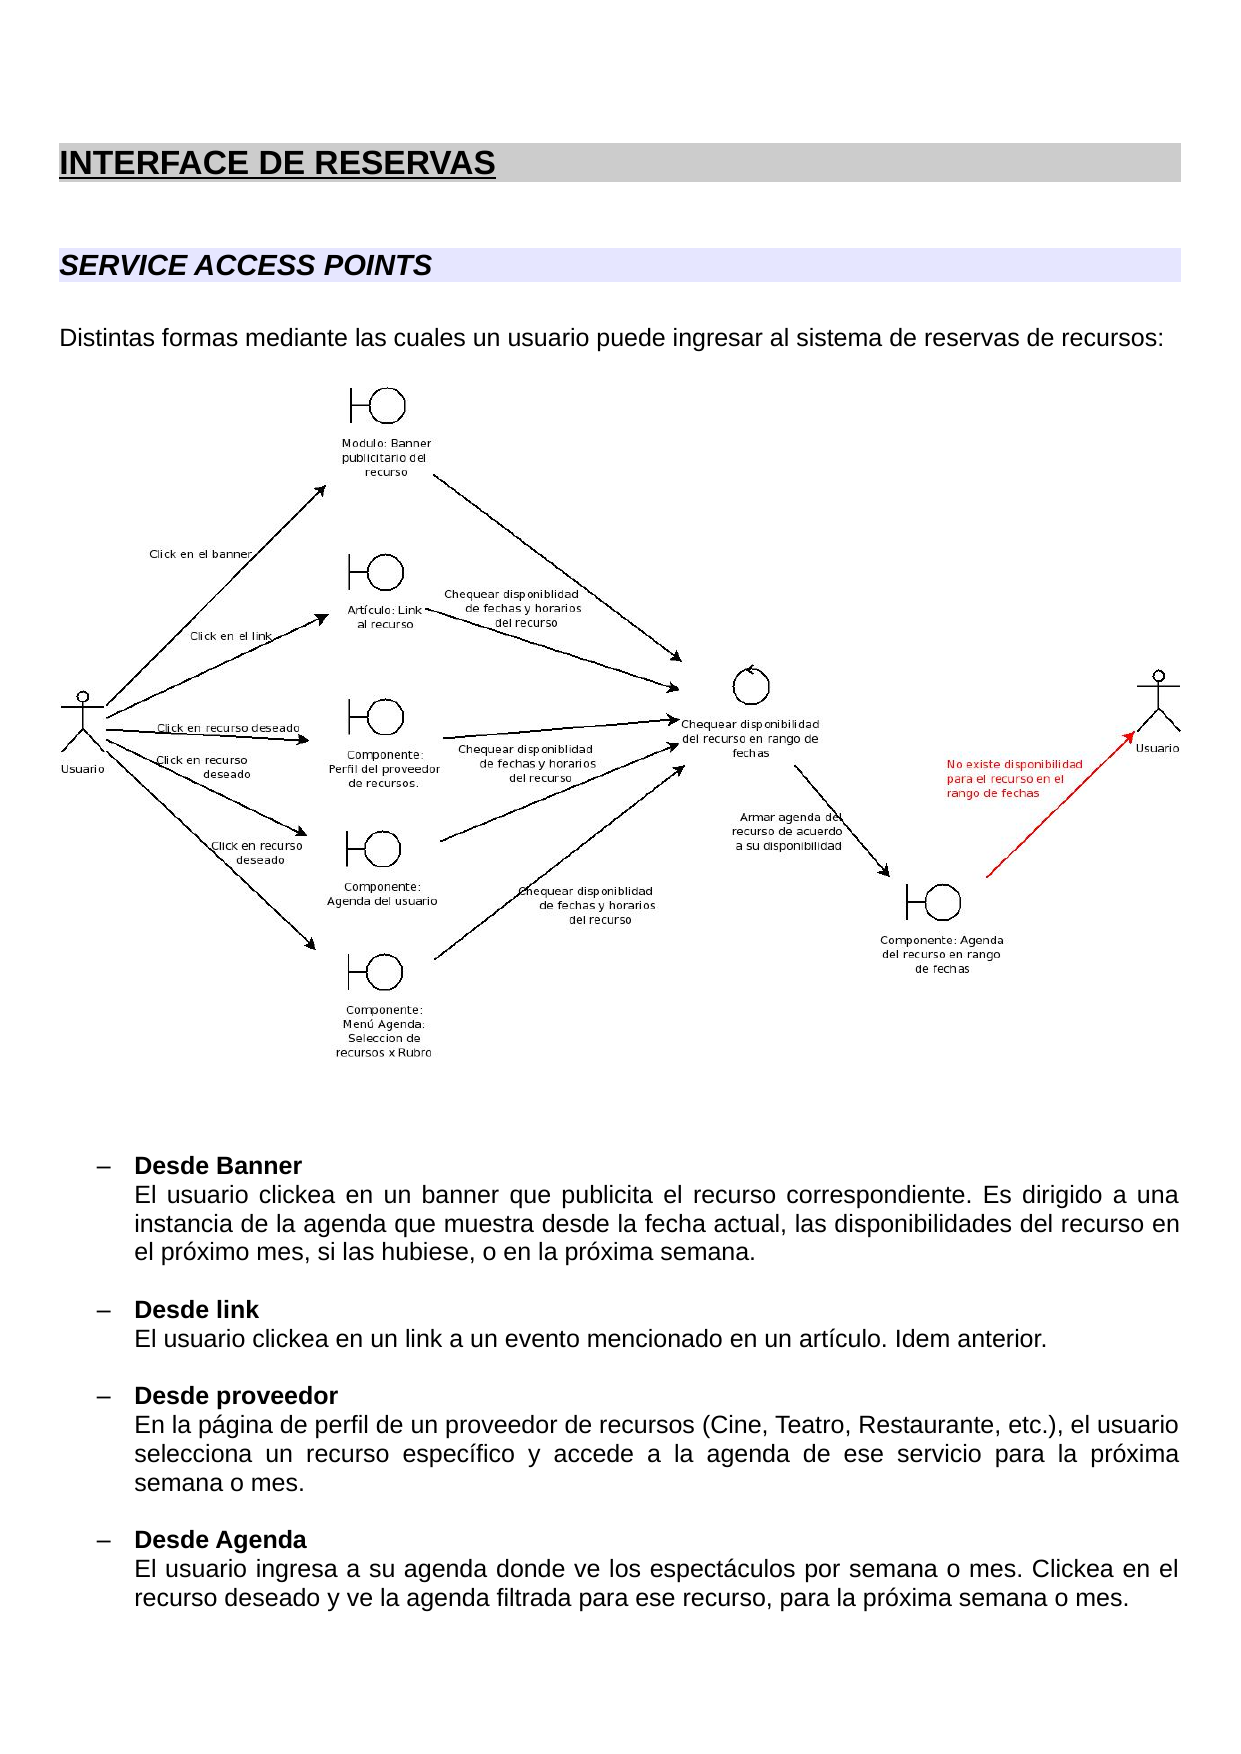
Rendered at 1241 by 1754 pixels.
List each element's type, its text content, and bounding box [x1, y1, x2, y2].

text Distintas formas mediante las cuales un usuario puede ingresar al sistema de reservas de recursos: [59, 323, 1181, 352]
picture [59, 380, 1182, 1065]
list El usuario clickea en un banner que publicita el recurso correspondiente. Es dirigido a una instancia de la agenda que muestra desde la fecha actual, las disponibilidades del recurso en el próximo mes, si las hubiese, o en la próxima semana. [97, 1180, 1181, 1266]
list Desde Agenda [97, 1525, 1181, 1554]
list El usuario clickea en un link a un evento mencionado en un artículo. Idem anterior. [97, 1324, 1181, 1352]
list En la página de perfil de un proveedor de recursos (Cine, Teatro, Restaurante, etc.), el usuario selecciona un recurso específico y accede a la agenda de ese servicio para la próxima semana o mes. [97, 1410, 1181, 1496]
list Desde Banner [97, 1151, 1181, 1180]
subtitle SERVICE ACCESS POINTS [59, 248, 1181, 282]
subtitle INTERFACE DE RESERVAS [59, 143, 1181, 182]
list Desde link [97, 1295, 1181, 1324]
list El usuario ingresa a su agenda donde ve los espectáculos por semana o mes. Clickea en el recurso deseado y ve la agenda filtrada para ese recurso, para la próxima semana o mes. [97, 1554, 1181, 1611]
list Desde proveedor [97, 1381, 1181, 1410]
